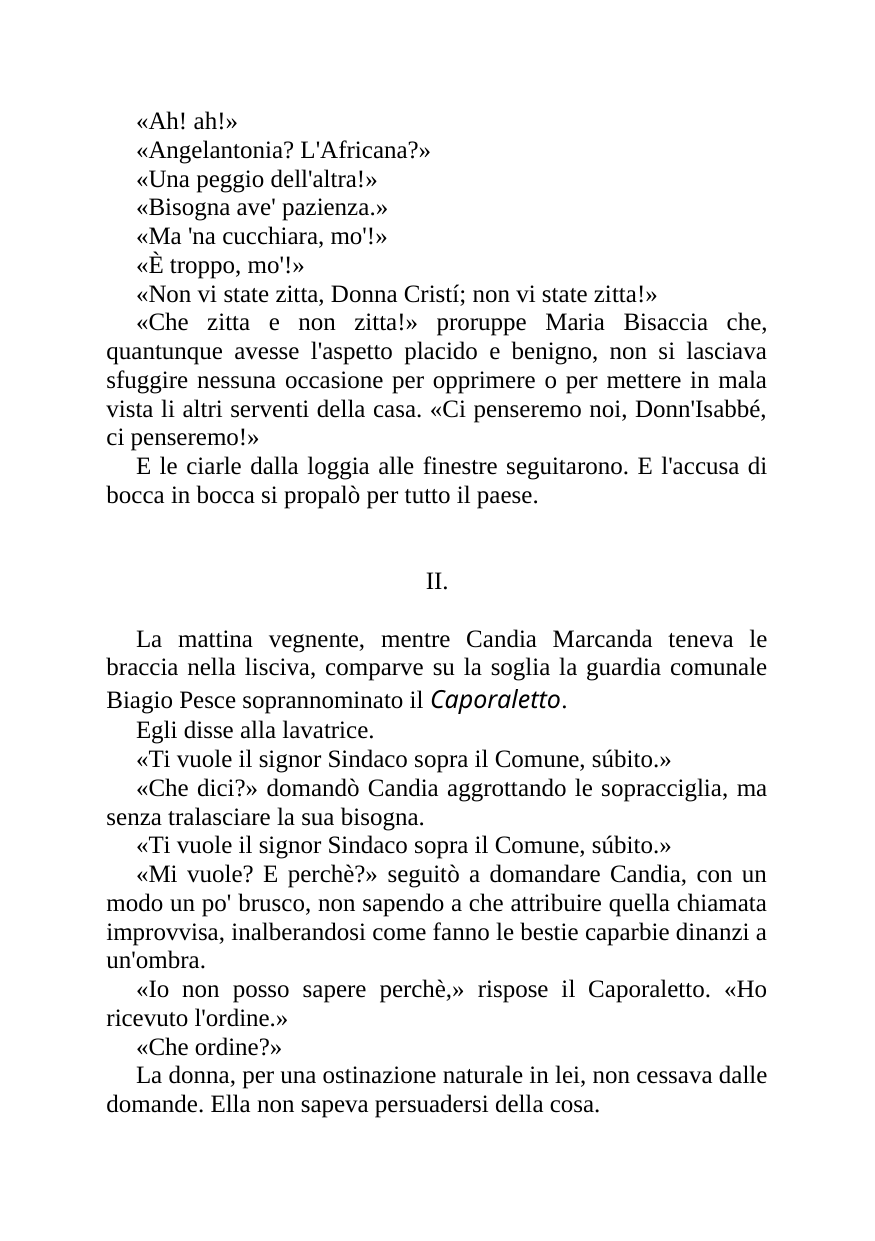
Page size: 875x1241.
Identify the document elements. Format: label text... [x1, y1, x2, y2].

text «Che dici?» domandò Candia aggrottando le sopracciglia, ma senza tralasciare la sua bisogna. [106, 773, 768, 830]
text «Una peggio dell'altra!» [106, 164, 768, 192]
text Egli disse alla lavatrice. [106, 715, 768, 744]
text «Che ordine?» [106, 1032, 768, 1060]
text La donna, per una ostinazione naturale in lei, non cessava dalle domande. Ella non sapeva persuadersi della cosa. [106, 1060, 768, 1118]
text «Ti vuole il signor Sindaco sopra il Comune, súbito.» [106, 830, 768, 859]
text «Bisogna ave' pazienza.» [106, 192, 768, 221]
text «Mi vuole? E perchè?» seguitò a domandare Candia, con un modo un po' brusco, non sapendo a che attribuire quella chiamata improvvisa, inalberandosi come fanno le bestie caparbie dinanzi a un'ombra. [106, 859, 768, 974]
text «È troppo, mo'!» [106, 250, 768, 279]
text E le ciarle dalla loggia alle finestre seguitarono. E l'accusa di bocca in bocca si propalò per tutto il paese. [106, 451, 768, 509]
text La mattina vegnente, mentre Candia Marcanda teneva le braccia nella lisciva, comparve su la soglia la guardia comunale Biagio Pesce soprannominato il Caporaletto. [106, 624, 768, 715]
text «Angelantonia? L'Africana?» [106, 135, 768, 164]
text «Non vi state zitta, Donna Cristí; non vi state zitta!» [106, 279, 768, 307]
text «Io non posso sapere perchè,» rispose il Caporaletto. «Ho ricevuto l'ordine.» [106, 974, 768, 1032]
text «Ma 'na cucchiara, mo'!» [106, 221, 768, 250]
text «Ah! ah!» [106, 106, 768, 135]
text «Ti vuole il signor Sindaco sopra il Comune, súbito.» [106, 744, 768, 773]
text «Che zitta e non zitta!» proruppe Maria Bisaccia che, quantunque avesse l'aspetto placido e benigno, non si lasciava sfuggire nessuna occasione per opprimere o per mettere in mala vista li altri serventi della casa. «Ci penseremo noi, Donn'Isabbé, ci penseremo!» [106, 307, 768, 451]
text II. [106, 566, 768, 595]
